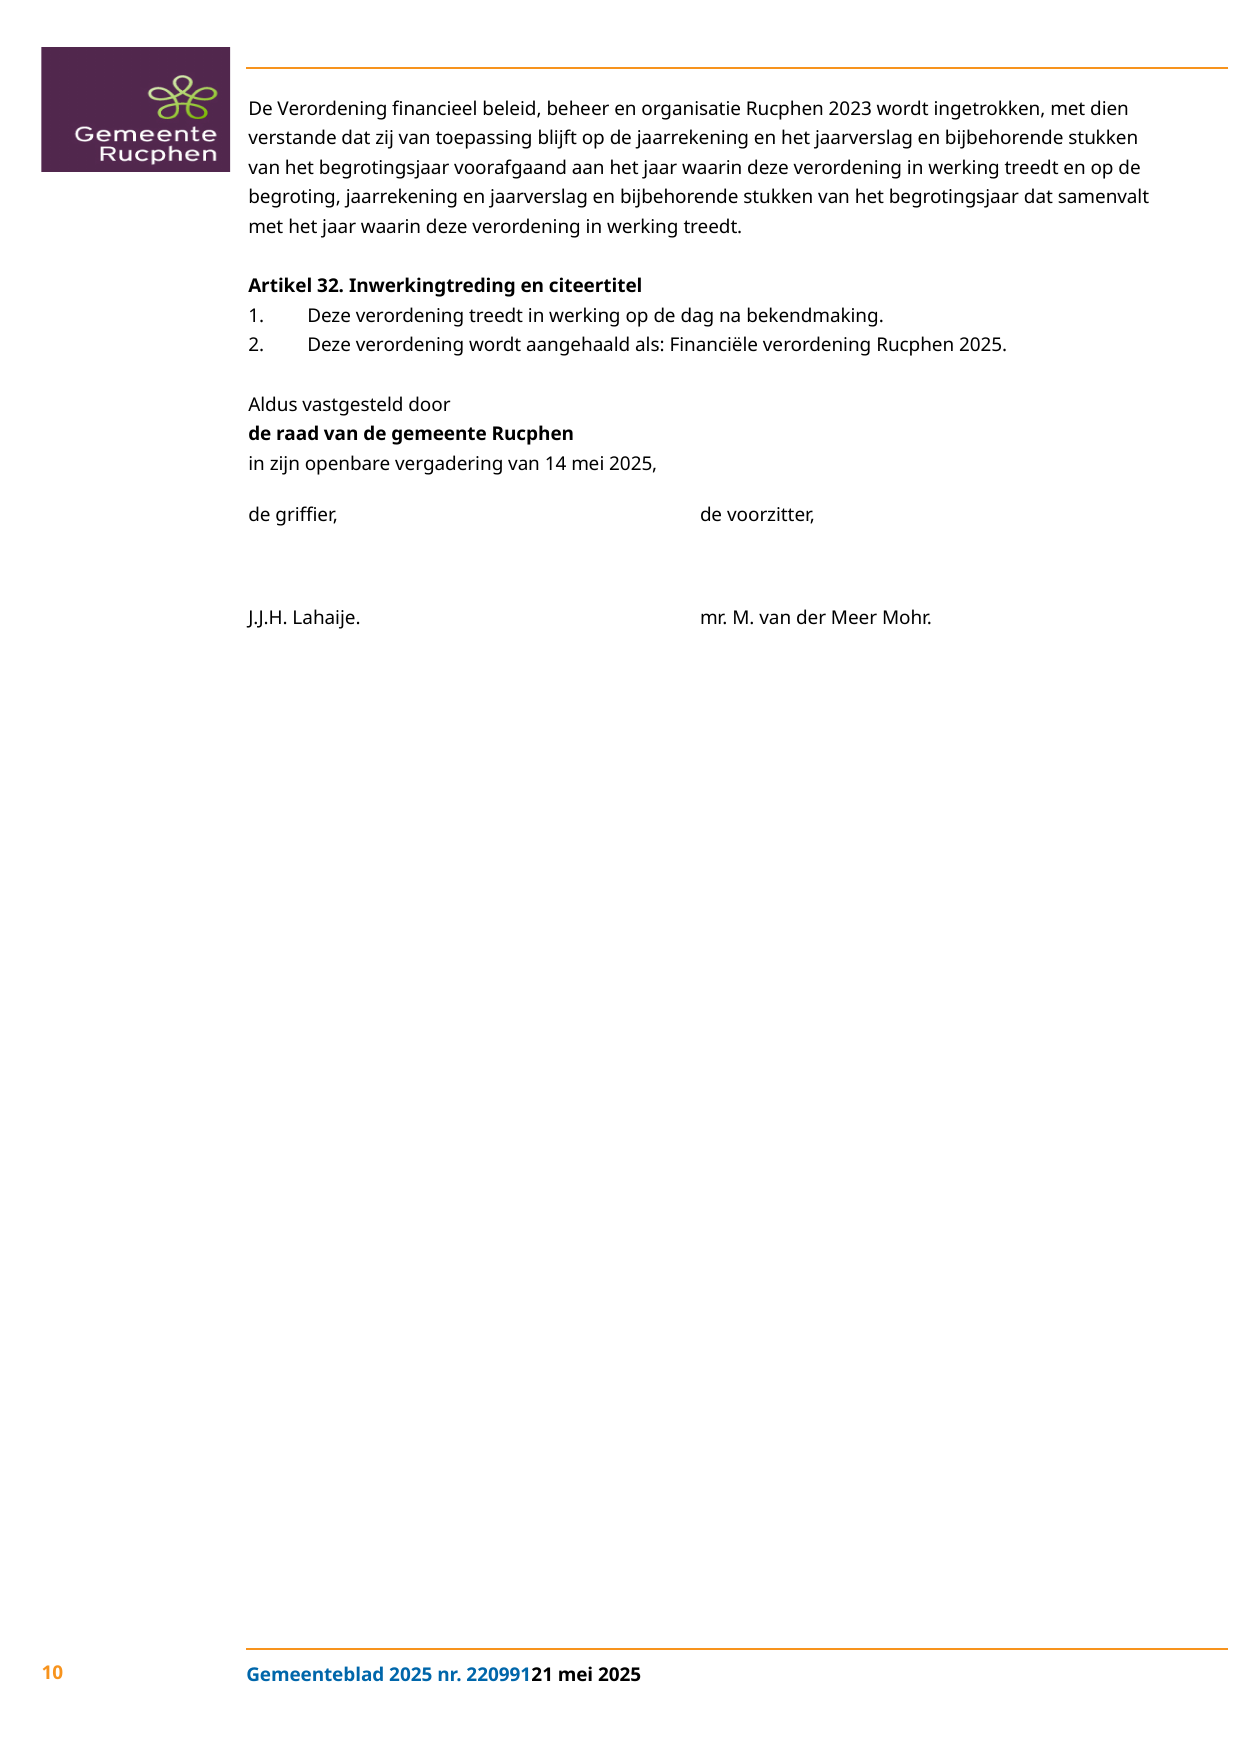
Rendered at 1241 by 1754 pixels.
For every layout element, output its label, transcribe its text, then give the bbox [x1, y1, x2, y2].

text Artikel 32. Inwerkingtreding en citeertitel [248, 272, 1152, 298]
text De Verordening financieel beleid, beheer en organisatie Rucphen 2023 wordt ingetrokken, met dien verstande dat zij van toepassing blijft op de jaarrekening en het jaarverslag en bijbehorende stukken van het begrotingsjaar voorafgaand aan het jaar waarin deze verordening in werking treedt en op de begroting, jaarrekening en jaarverslag en bijbehorende stukken van het begrotingsjaar dat samenvalt met het jaar waarin deze verordening in werking treedt. [248, 95, 1152, 239]
table_cell de voorzitter, [700, 501, 1152, 527]
picture [41, 47, 231, 172]
table_cell J.J.H. Lahaije. [248, 604, 700, 630]
table_cell de griffier, [248, 501, 700, 527]
list Deze verordening wordt aangehaald als: Financiële verordening Rucphen 2025. [248, 331, 1152, 357]
table_cell mr. M. van der Meer Mohr. [700, 604, 1152, 630]
table_header Aldus vastgesteld door de raad van de gemeente Rucphen in zijn openbare vergadering van 14 mei 2025, [248, 391, 1152, 476]
table_cell [248, 579, 1152, 604]
table_cell [248, 476, 1152, 501]
table_cell [248, 553, 1152, 578]
table_cell [248, 527, 1152, 553]
list Deze verordening treedt in werking op de dag na bekendmaking. [248, 302, 1152, 328]
